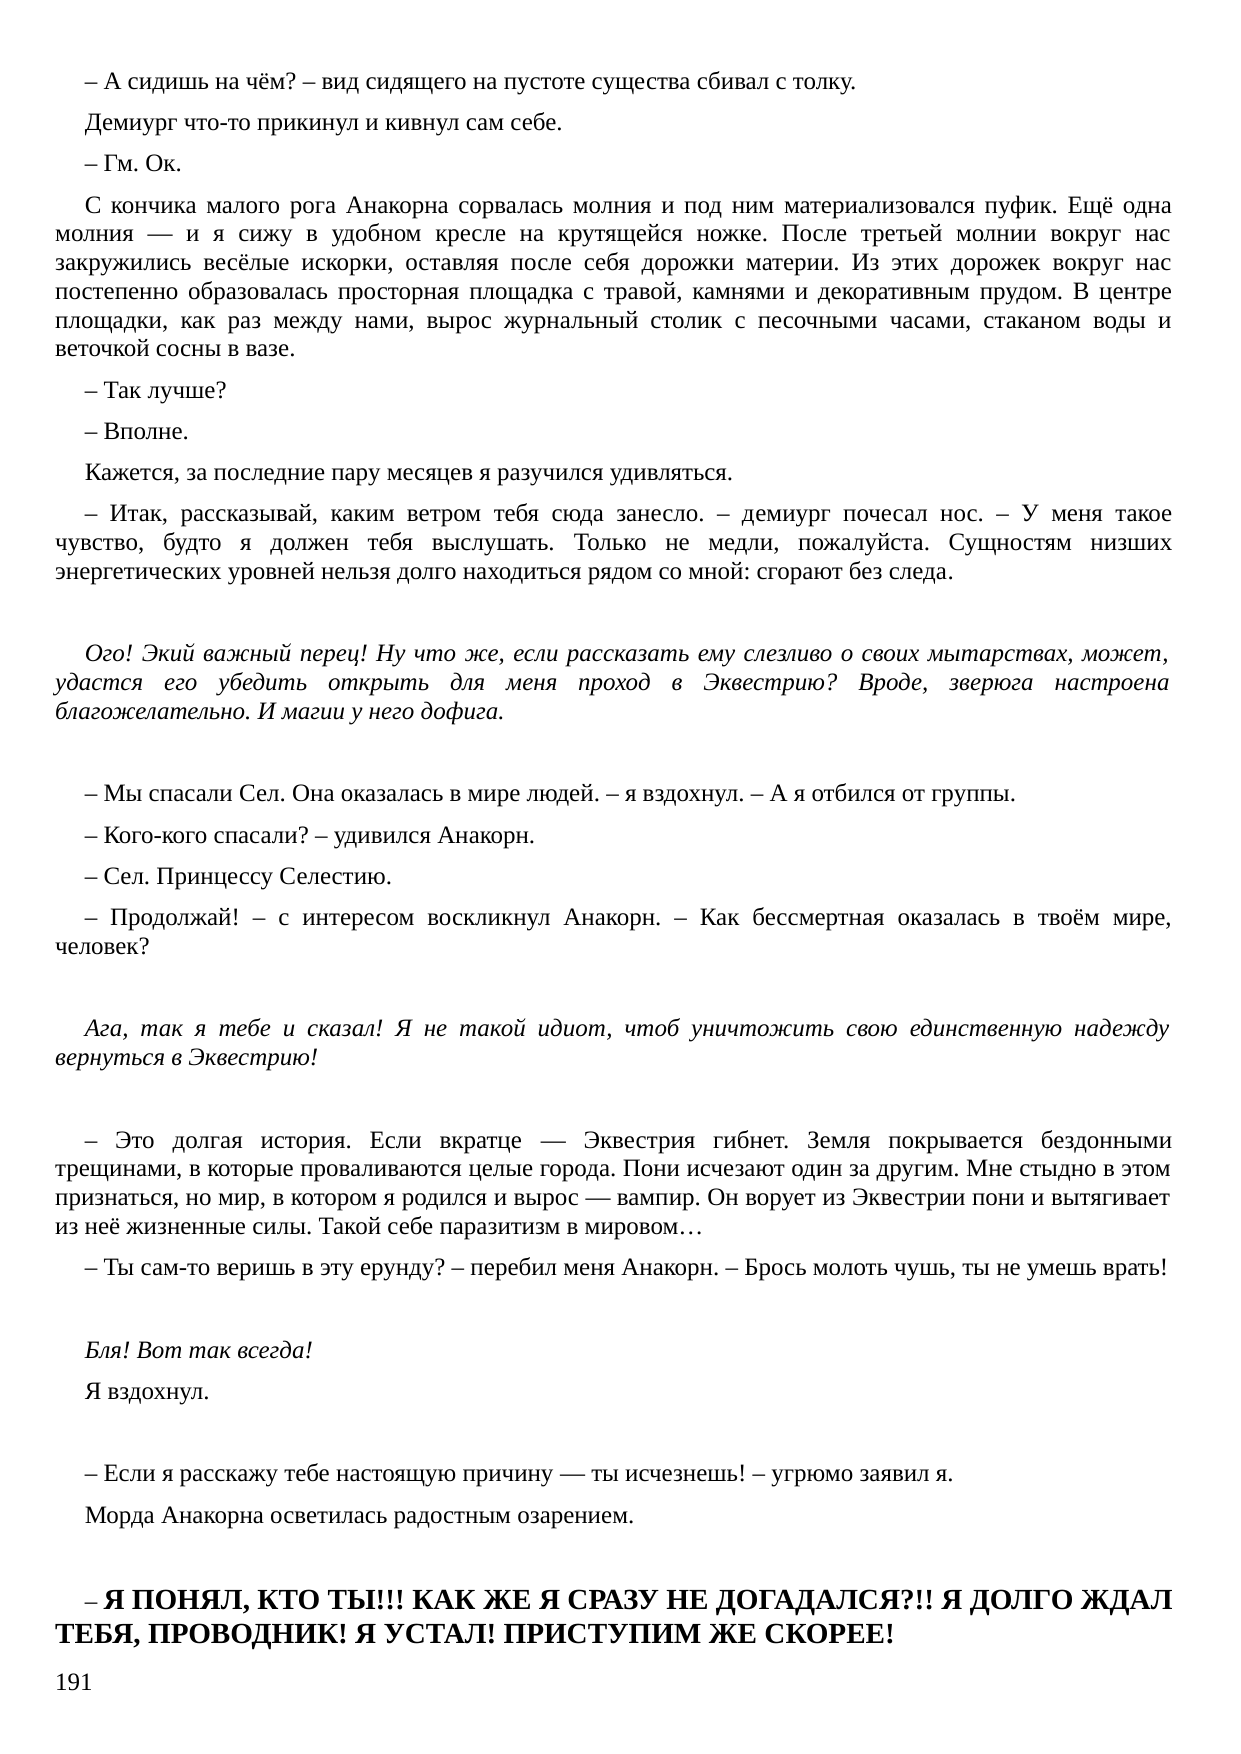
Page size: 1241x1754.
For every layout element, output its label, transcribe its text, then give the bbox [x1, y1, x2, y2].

text – Ты сам-то веришь в эту ерунду? – перебил меня Анакорн. – Брось молоть чушь, ты не умешь врать! [55, 1252, 1173, 1281]
text – Я ПОНЯЛ, КТО ТЫ!!! КАК ЖЕ Я СРАЗУ НЕ ДОГАДАЛСЯ?!! Я ДОЛГО ЖДАЛ ТЕБЯ, ПРОВОДНИК! Я УСТАЛ! ПРИСТУПИМ ЖЕ СКОРЕЕ! [55, 1582, 1173, 1649]
text Демиург что-то прикинул и кивнул сам себе. [55, 107, 1173, 136]
text – Итак, рассказывай, каким ветром тебя сюда занесло. – демиург почесал нос. – У меня такое чувство, будто я должен тебя выслушать. Только не медли, пожалуйста. Сущностям низших энергетических уровней нельзя долго находиться рядом со мной: сгорают без следа. [55, 498, 1173, 585]
text Я вздохнул. [55, 1376, 1173, 1405]
text С кончика малого рога Анакорна сорвалась молния и под ним материализовался пуфик. Ещё одна молния — и я сижу в удобном кресле на крутящейся ножке. После третьей молнии вокруг нас закружились весёлые искорки, оставляя после себя дорожки материи. Из этих дорожек вокруг нас постепенно образовалась просторная площадка с травой, камнями и декоративным прудом. В центре площадки, как раз между нами, вырос журнальный столик с песочными часами, стаканом воды и веточкой сосны в вазе. [55, 190, 1173, 362]
text – Так лучше? [55, 375, 1173, 403]
text Бля! Вот так всегда! [55, 1335, 1173, 1363]
text – Это долгая история. Если вкратце — Эквестрия гибнет. Земля покрывается бездонными трещинами, в которые проваливаются целые города. Пони исчезают один за другим. Мне стыдно в этом признаться, но мир, в котором я родился и вырос — вампир. Он ворует из Эквестрии пони и вытягивает из неё жизненные силы. Такой себе паразитизм в мировом… [55, 1125, 1173, 1240]
text – Продолжай! – с интересом воскликнул Анакорн. – Как бессмертная оказалась в твоём мире, человек? [55, 902, 1173, 960]
text – Мы спасали Сел. Она оказалась в мире людей. – я вздохнул. – А я отбился от группы. [55, 778, 1173, 807]
text – Гм. Ок. [55, 148, 1173, 177]
text Ага, так я тебе и сказал! Я не такой идиот, чтоб уничтожить свою единственную надежду вернуться в Эквестрию! [55, 1013, 1173, 1071]
text Морда Анакорна осветилась радостным озарением. [55, 1500, 1173, 1528]
text – Кого-кого спасали? – удивился Анакорн. [55, 820, 1173, 848]
text – Если я расскажу тебе настоящую причину — ты исчезнешь! – угрюмо заявил я. [55, 1458, 1173, 1487]
text – А сидишь на чём? – вид сидящего на пустоте существа сбивал с толку. [55, 66, 1173, 95]
text – Вполне. [55, 416, 1173, 445]
text Ого! Экий важный перец! Ну что же, если рассказать ему слезливо о своих мытарствах, может, удастся его убедить открыть для меня проход в Эквестрию? Вроде, зверюга настроена благожелательно. И магии у него дофига. [55, 638, 1173, 725]
text Кажется, за последние пару месяцев я разучился удивляться. [55, 457, 1173, 486]
text – Сел. Принцессу Селестию. [55, 861, 1173, 890]
